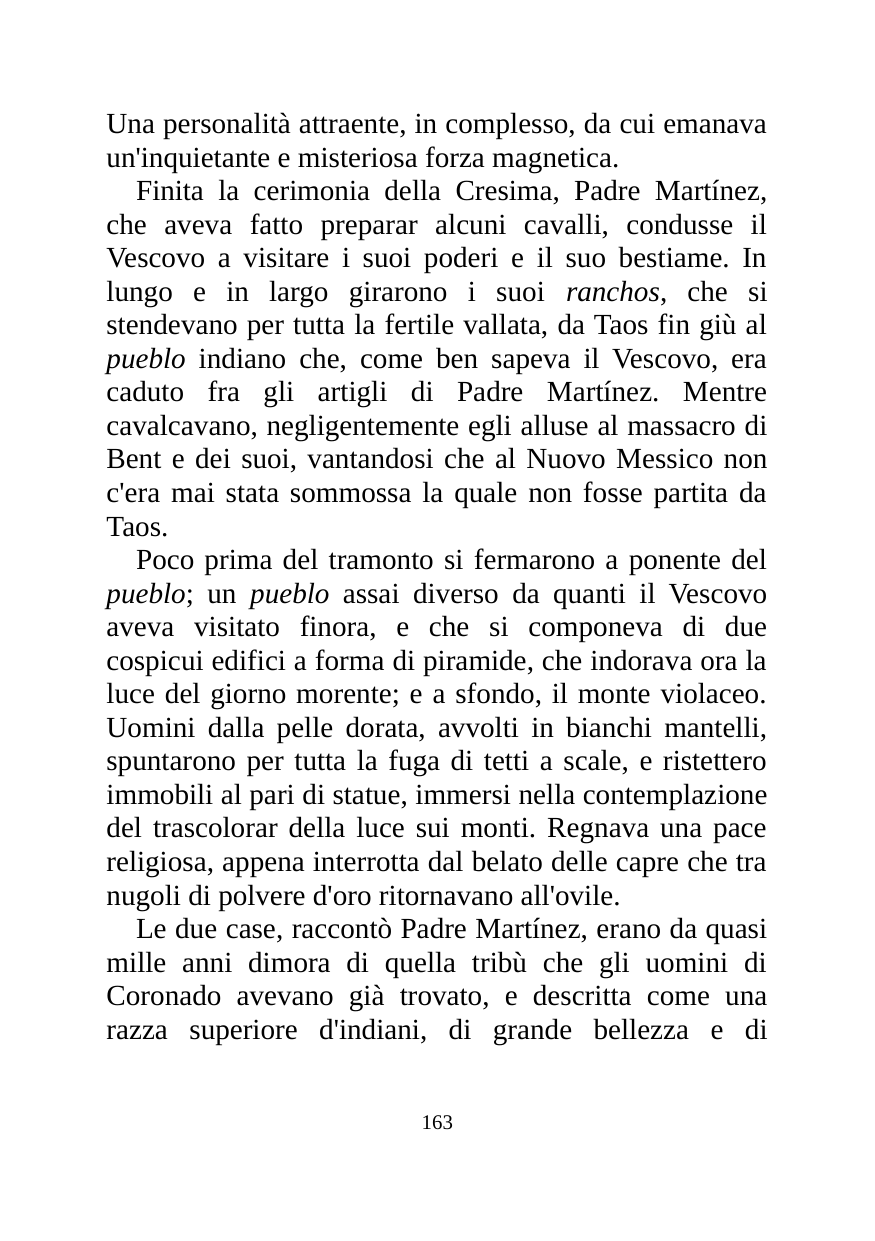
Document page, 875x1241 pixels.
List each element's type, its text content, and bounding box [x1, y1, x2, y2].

text Le due case, raccontò Padre Martínez, erano da quasi mille anni dimora di quella tribù che gli uomini di Coronado avevano già trovato, e descritta come una razza superiore d'indiani, di grande bellezza e di [106, 911, 768, 1045]
text Poco prima del tramonto si fermarono a ponente del pueblo; un pueblo assai diverso da quanti il Vescovo aveva visitato finora, e che si componeva di due cospicui edifici a forma di piramide, che indorava ora la luce del giorno morente; e a sfondo, il monte violaceo. Uomini dalla pelle dorata, avvolti in bianchi mantelli, spuntarono per tutta la fuga di tetti a scale, e ristettero immobili al pari di statue, immersi nella contemplazione del trascolorar della luce sui monti. Regnava una pace religiosa, appena interrotta dal belato delle capre che tra nugoli di polvere d'oro ritornavano all'ovile. [106, 542, 768, 911]
text Una personalità attraente, in complesso, da cui emanava un'inquietante e misteriosa forza magnetica. [106, 106, 768, 173]
text Finita la cerimonia della Cresima, Padre Martínez, che aveva fatto preparar alcuni cavalli, condusse il Vescovo a visitare i suoi poderi e il suo bestiame. In lungo e in largo girarono i suoi ranchos, che si stendevano per tutta la fertile vallata, da Taos fin giù al pueblo indiano che, come ben sapeva il Vescovo, era caduto fra gli artigli di Padre Martínez. Mentre cavalcavano, negligentemente egli alluse al massacro di Bent e dei suoi, vantandosi che al Nuovo Messico non c'era mai stata sommossa la quale non fosse partita da Taos. [106, 173, 768, 542]
